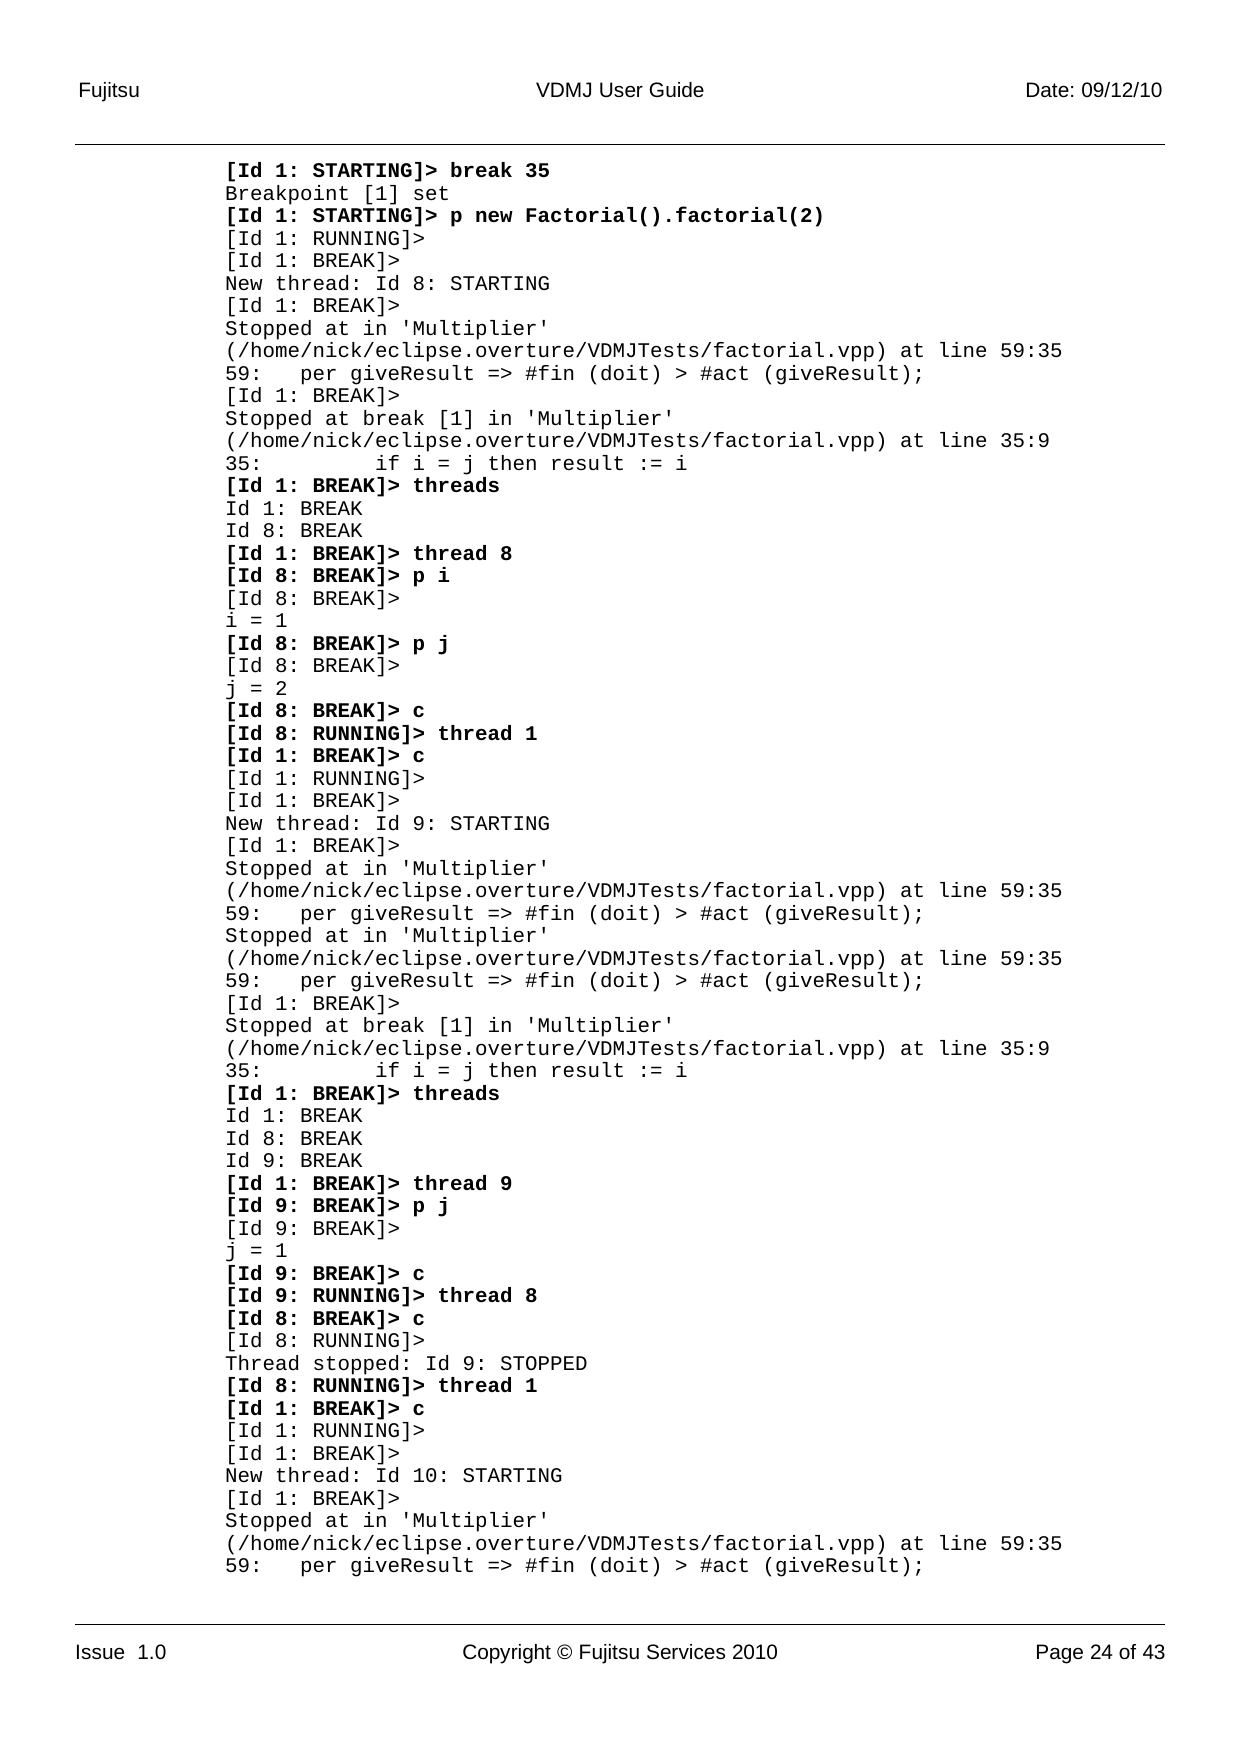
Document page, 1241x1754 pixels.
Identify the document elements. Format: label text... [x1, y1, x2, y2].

text [Id 8: BREAK]> [225, 655, 1165, 677]
text [Id 8: BREAK]> p i [225, 565, 1165, 587]
text Thread stopped: Id 9: STOPPED [225, 1352, 1165, 1375]
text j = 2 [225, 677, 1165, 700]
text Id 1: BREAK [225, 497, 1165, 520]
text [Id 1: RUNNING]> [225, 227, 1165, 250]
text j = 1 [225, 1240, 1165, 1262]
text [Id 1: BREAK]> [225, 295, 1165, 317]
text Stopped at in 'Multiplier' (/home/nick/eclipse.overture/VDMJTests/factorial.vpp) at line 59:35 [225, 925, 1165, 970]
text [Id 1: STARTING]> break 35 [225, 160, 1165, 182]
text New thread: Id 10: STARTING [225, 1465, 1165, 1487]
text [Id 8: RUNNING]> thread 1 [225, 1375, 1165, 1397]
text [Id 1: BREAK]> [225, 385, 1165, 407]
text Stopped at in 'Multiplier' (/home/nick/eclipse.overture/VDMJTests/factorial.vpp) at line 59:35 [225, 1510, 1165, 1555]
text Stopped at in 'Multiplier' (/home/nick/eclipse.overture/VDMJTests/factorial.vpp) at line 59:35 [225, 317, 1165, 362]
text Breakpoint [1] set [225, 182, 1165, 205]
text [Id 8: BREAK]> [225, 587, 1165, 610]
text [Id 9: BREAK]> p j [225, 1195, 1165, 1217]
text [Id 1: BREAK]> threads [225, 475, 1165, 497]
text 35: if i = j then result := i [225, 452, 1165, 475]
text Stopped at break [1] in 'Multiplier' (/home/nick/eclipse.overture/VDMJTests/factorial.vpp) at line 35:9 [225, 1015, 1165, 1060]
text [Id 8: BREAK]> p j [225, 632, 1165, 655]
text 35: if i = j then result := i [225, 1060, 1165, 1082]
text 59: per giveResult => #fin (doit) > #act (giveResult); [225, 902, 1165, 925]
text [Id 1: BREAK]> c [225, 1397, 1165, 1420]
text [Id 1: BREAK]> [225, 790, 1165, 812]
text 59: per giveResult => #fin (doit) > #act (giveResult); [225, 362, 1165, 385]
text Stopped at in 'Multiplier' (/home/nick/eclipse.overture/VDMJTests/factorial.vpp) at line 59:35 [225, 857, 1165, 902]
text [Id 1: RUNNING]> [225, 1420, 1165, 1442]
text [Id 9: RUNNING]> thread 8 [225, 1285, 1165, 1307]
text [Id 1: STARTING]> p new Factorial().factorial(2) [225, 205, 1165, 227]
text 59: per giveResult => #fin (doit) > #act (giveResult); [225, 970, 1165, 992]
text [Id 1: BREAK]> thread 9 [225, 1172, 1165, 1195]
text [Id 1: BREAK]> [225, 835, 1165, 857]
text [Id 1: BREAK]> [225, 250, 1165, 272]
text [Id 1: BREAK]> c [225, 745, 1165, 767]
text [Id 8: RUNNING]> thread 1 [225, 722, 1165, 745]
text [Id 8: RUNNING]> [225, 1330, 1165, 1352]
text Stopped at break [1] in 'Multiplier' (/home/nick/eclipse.overture/VDMJTests/factorial.vpp) at line 35:9 [225, 407, 1165, 452]
text [Id 1: BREAK]> [225, 992, 1165, 1015]
text [Id 8: BREAK]> c [225, 700, 1165, 722]
text [Id 1: BREAK]> thread 8 [225, 542, 1165, 565]
text i = 1 [225, 610, 1165, 632]
text Id 8: BREAK [225, 1127, 1165, 1150]
text Id 9: BREAK [225, 1150, 1165, 1172]
text Id 1: BREAK [225, 1105, 1165, 1127]
text 59: per giveResult => #fin (doit) > #act (giveResult); [225, 1555, 1165, 1577]
text [Id 8: BREAK]> c [225, 1307, 1165, 1330]
text [Id 9: BREAK]> c [225, 1262, 1165, 1285]
text New thread: Id 9: STARTING [225, 812, 1165, 835]
text [Id 9: BREAK]> [225, 1217, 1165, 1240]
text New thread: Id 8: STARTING [225, 272, 1165, 295]
text [Id 1: BREAK]> threads [225, 1082, 1165, 1105]
text [Id 1: BREAK]> [225, 1487, 1165, 1510]
text Id 8: BREAK [225, 520, 1165, 542]
text [Id 1: BREAK]> [225, 1442, 1165, 1465]
text [Id 1: RUNNING]> [225, 767, 1165, 790]
